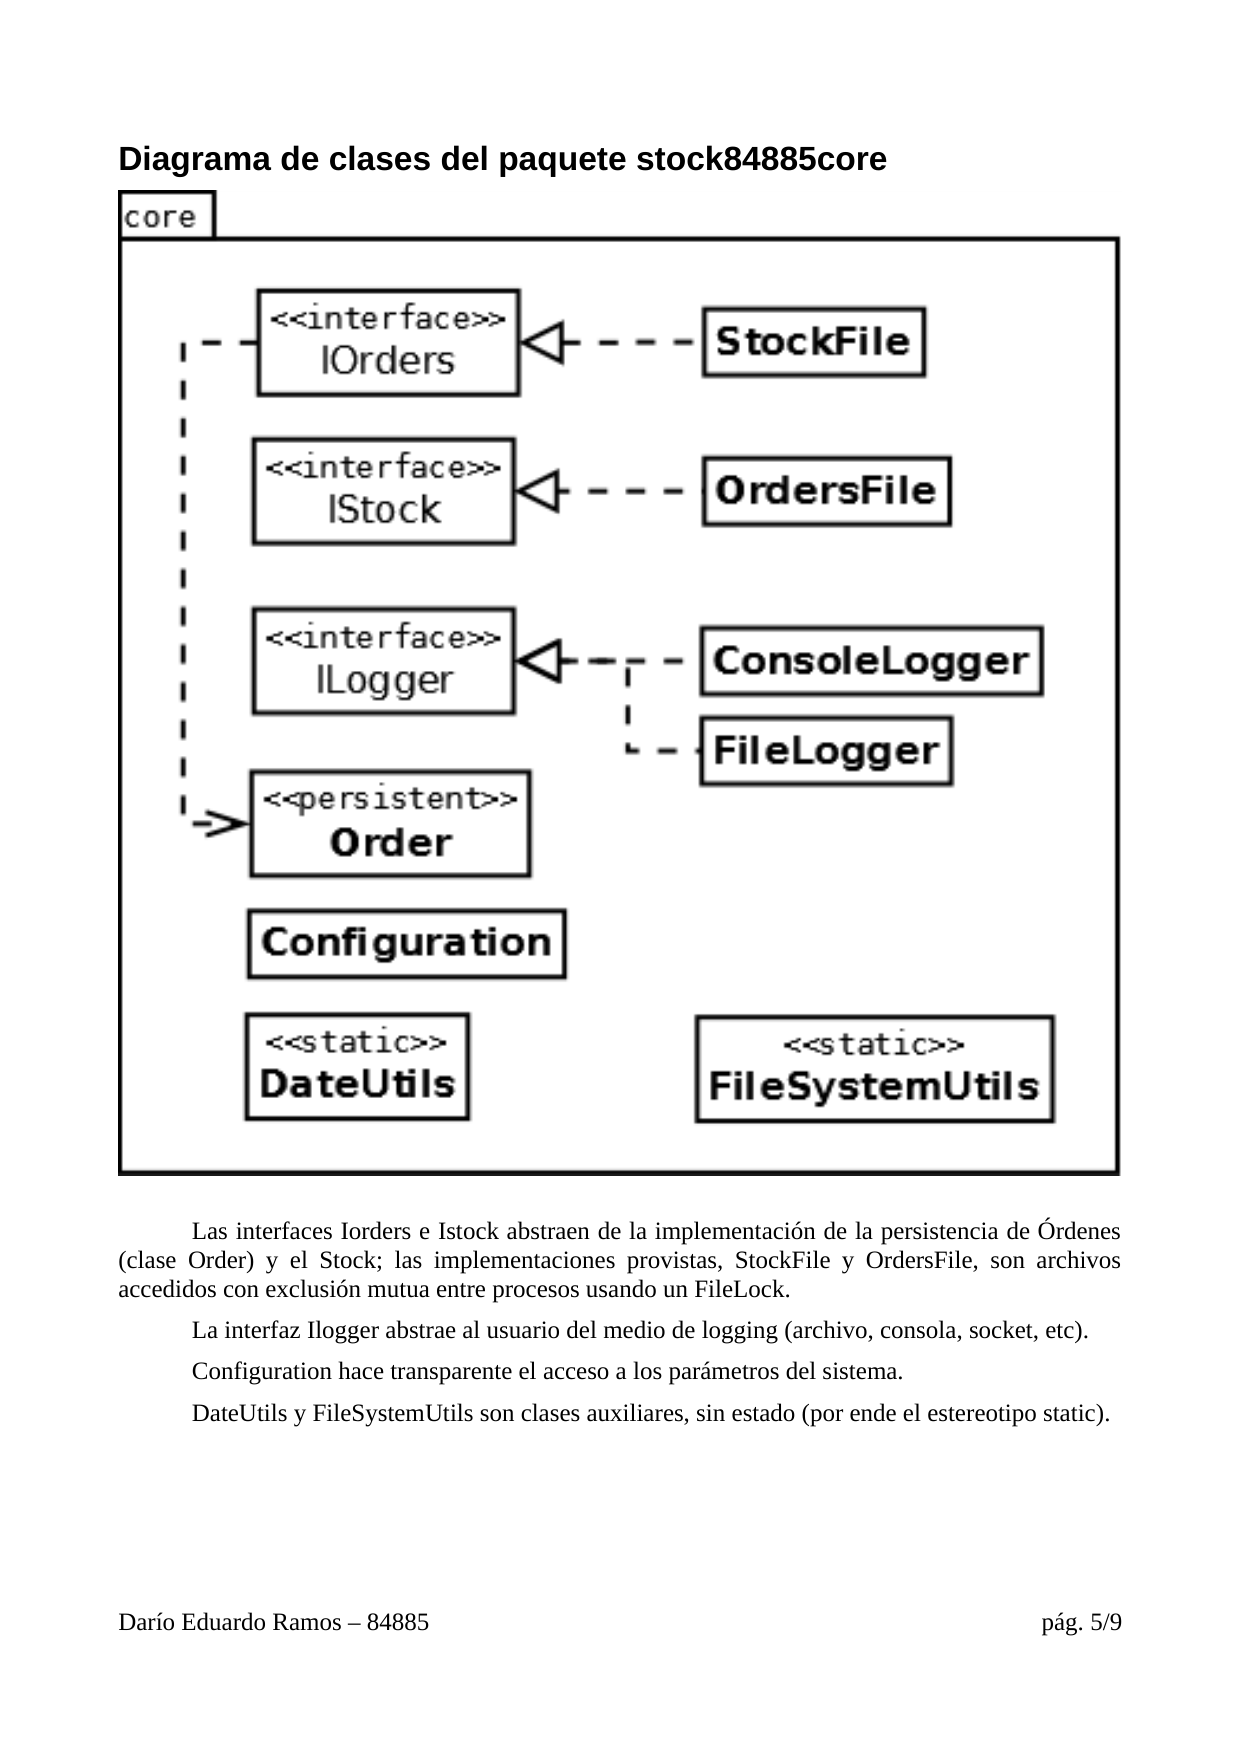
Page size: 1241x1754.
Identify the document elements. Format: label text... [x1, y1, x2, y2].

subtitle Diagrama de clases del paquete stock84885core [118, 139, 1122, 178]
text DateUtils y FileSystemUtils son clases auxiliares, sin estado (por ende el estereotipo static). [118, 1398, 1122, 1426]
picture [118, 190, 1123, 1176]
text Las interfaces Iorders e Istock abstraen de la implementación de la persistencia de Órdenes (clase Order) y el Stock; las implementaciones provistas, StockFile y OrdersFile, son archivos accedidos con exclusión mutua entre procesos usando un FileLock. [118, 1216, 1122, 1303]
text La interfaz Ilogger abstrae al usuario del medio de logging (archivo, consola, socket, etc). [118, 1315, 1122, 1344]
text Configuration hace transparente el acceso a los parámetros del sistema. [118, 1356, 1122, 1385]
